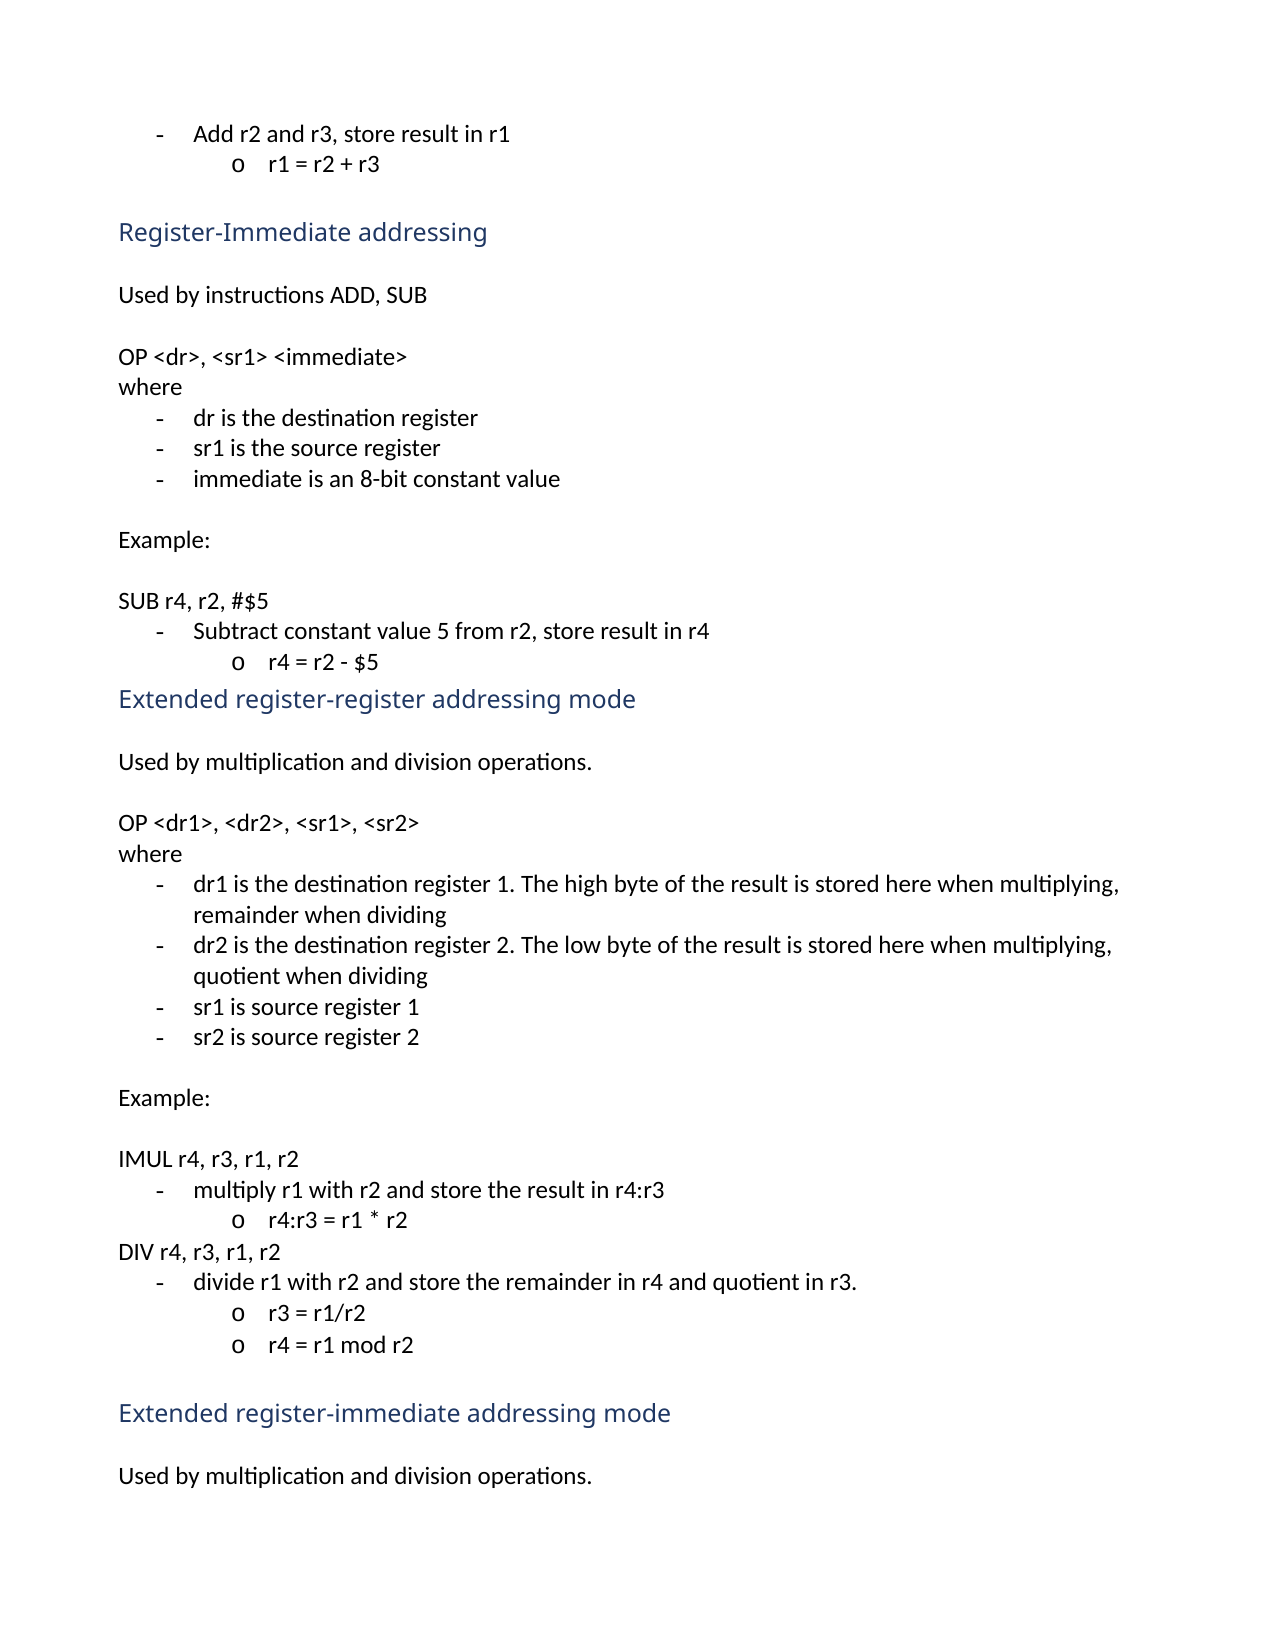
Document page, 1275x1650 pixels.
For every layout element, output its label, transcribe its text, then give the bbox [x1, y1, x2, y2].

text SUB r4, r2, #$5 [118, 585, 1157, 615]
text DIV r4, r3, r1, r2 [118, 1236, 1157, 1267]
list r4 = r2 - $5 [231, 646, 1157, 678]
subtitle Extended register-immediate addressing mode [118, 1395, 1157, 1429]
list Subtract constant value 5 from r2, store result in r4 [156, 615, 1157, 646]
subtitle Extended register-register addressing mode [118, 682, 1157, 716]
list Add r2 and r3, store result in r1 [156, 118, 1157, 149]
text Used by multiplication and division operations. [118, 1460, 1157, 1490]
text where [118, 371, 1157, 402]
list multiply r1 with r2 and store the result in r4:r3 [156, 1174, 1157, 1204]
list sr1 is the source register [156, 432, 1157, 463]
list r3 = r1/r2 [231, 1297, 1157, 1329]
text Example: [118, 524, 1157, 554]
text Used by instructions ADD, SUB [118, 280, 1157, 310]
text OP <dr>, <sr1> <immediate> [118, 341, 1157, 371]
list r1 = r2 + r3 [231, 149, 1157, 180]
list sr2 is source register 2 [156, 1021, 1157, 1052]
text OP <dr1>, <dr2>, <sr1>, <sr2> [118, 807, 1157, 838]
text where [118, 838, 1157, 868]
list divide r1 with r2 and store the remainder in r4 and quotient in r3. [156, 1267, 1157, 1297]
text Used by multiplication and division operations. [118, 746, 1157, 777]
list r4 = r1 mod r2 [231, 1329, 1157, 1361]
list dr2 is the destination register 2. The low byte of the result is stored here when multiplying, quotient when dividing [156, 929, 1157, 991]
list immediate is an 8-bit constant value [156, 463, 1157, 493]
list sr1 is source register 1 [156, 991, 1157, 1021]
text IMUL r4, r3, r1, r2 [118, 1143, 1157, 1174]
text Example: [118, 1082, 1157, 1113]
list dr is the destination register [156, 402, 1157, 432]
list dr1 is the destination register 1. The high byte of the result is stored here when multiplying, remainder when dividing [156, 868, 1157, 929]
list r4:r3 = r1 * r2 [231, 1204, 1157, 1236]
subtitle Register-Immediate addressing [118, 215, 1157, 249]
